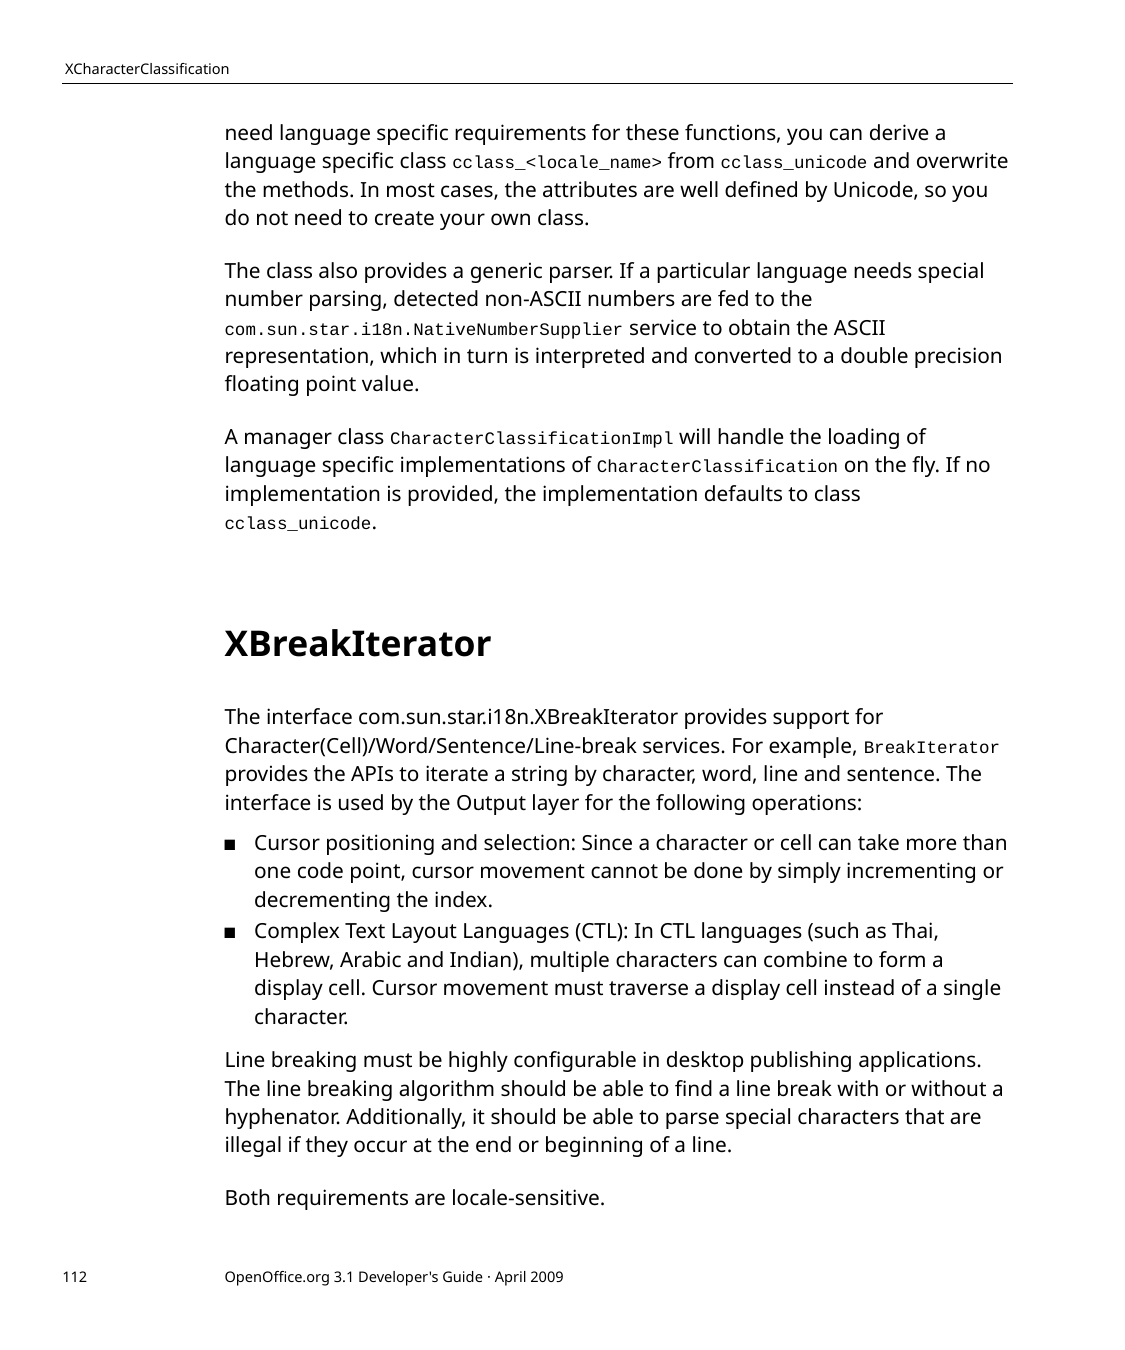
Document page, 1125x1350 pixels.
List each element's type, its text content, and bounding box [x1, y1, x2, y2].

list Complex Text Layout Languages (CTL): In CTL languages (such as Thai, Hebrew, Arabic and Indian), multiple characters can combine to form a display cell. Cursor movement must traverse a display cell instead of a single character. [224, 916, 1013, 1030]
text need language specific requirements for these functions, you can derive a language specific class cclass_<locale_name> from cclass_unicode and overwrite the methods. In most cases, the attributes are well defined by Unicode, so you do not need to create your own class. [224, 118, 1013, 232]
text The interface com.sun.star.i18n.XBreakIterator provides support for Character(Cell)/Word/Sentence/Line-break services. For example, BreakIterator provides the APIs to iterate a string by character, word, line and sentence. The interface is used by the Output layer for the following operations: [224, 702, 1013, 816]
list Cursor positioning and selection: Since a character or cell can take more than one code point, cursor movement cannot be done by simply incrementing or decrementing the index. [224, 828, 1013, 913]
text Both requirements are locale-sensitive. [224, 1183, 1013, 1211]
text A manager class CharacterClassificationImpl will handle the loading of language specific implementations of CharacterClassification on the fly. If no implementation is provided, the implementation defaults to class cclass_unicode. [224, 422, 1013, 536]
text Line breaking must be highly configurable in desktop publishing applications. The line breaking algorithm should be able to find a line break with or without a hyphenator. Additionally, it should be able to parse special characters that are illegal if they occur at the end or beginning of a line. [224, 1045, 1013, 1159]
text The class also provides a generic parser. If a particular language needs special number parsing, detected non-ASCII numbers are fed to the com.sun.star.i18n.NativeNumberSupplier service to obtain the ASCII representation, which in turn is interpreted and converted to a double precision floating point value. [224, 256, 1013, 398]
subtitle XBreakIterator [224, 618, 1013, 667]
